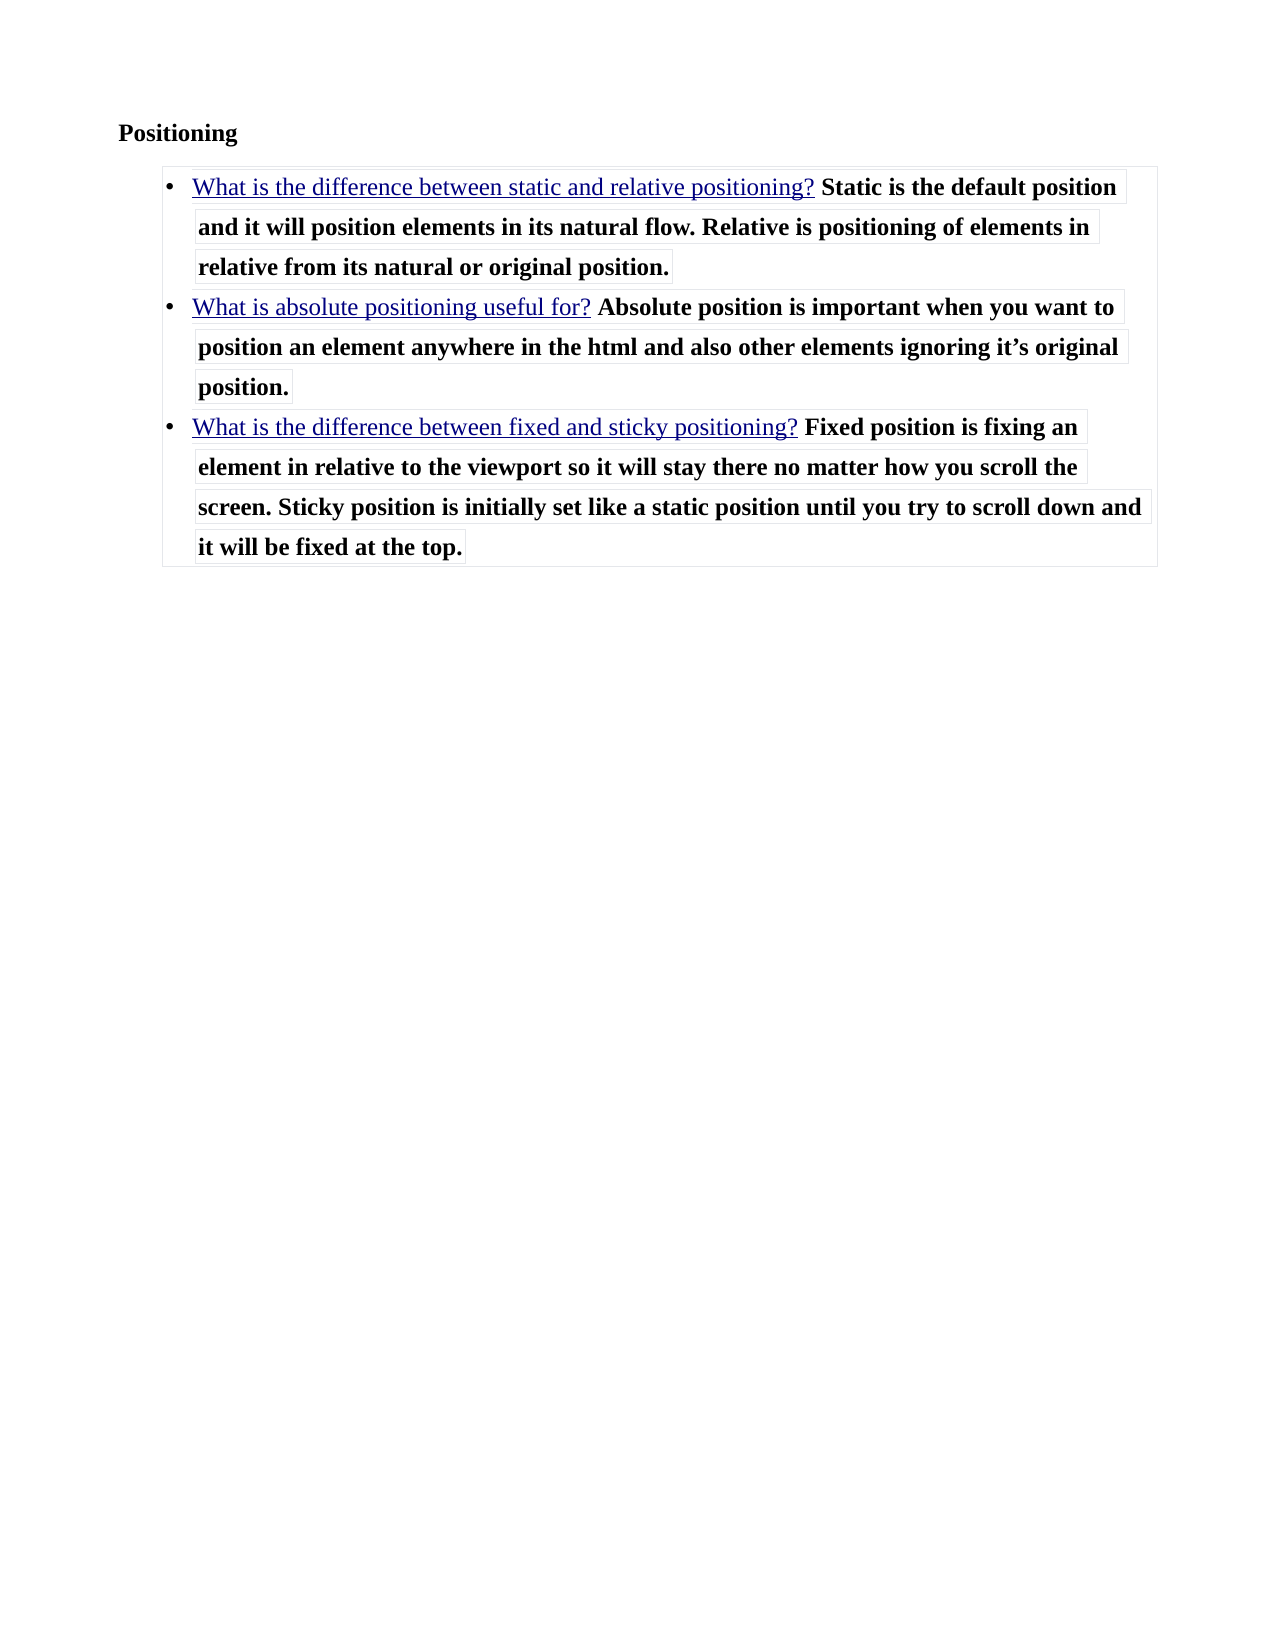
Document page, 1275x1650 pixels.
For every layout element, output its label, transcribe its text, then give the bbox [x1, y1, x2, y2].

list What is the difference between static and relative positioning? Static is the default position and it will position elements in its natural flow. Relative is positioning of elements in relative from its natural or original position. [163, 167, 1157, 283]
list What is absolute positioning useful for? Absolute position is important when you want to position an element anywhere in the html and also other elements ignoring it’s original position. [163, 286, 1157, 403]
list What is the difference between fixed and sticky positioning? Fixed position is fixing an element in relative to the viewport so it will stay there no matter how you scroll the screen. Sticky position is initially set like a static position until you try to scroll down and it will be fixed at the top. [163, 406, 1157, 566]
text Positioning [118, 118, 1157, 147]
